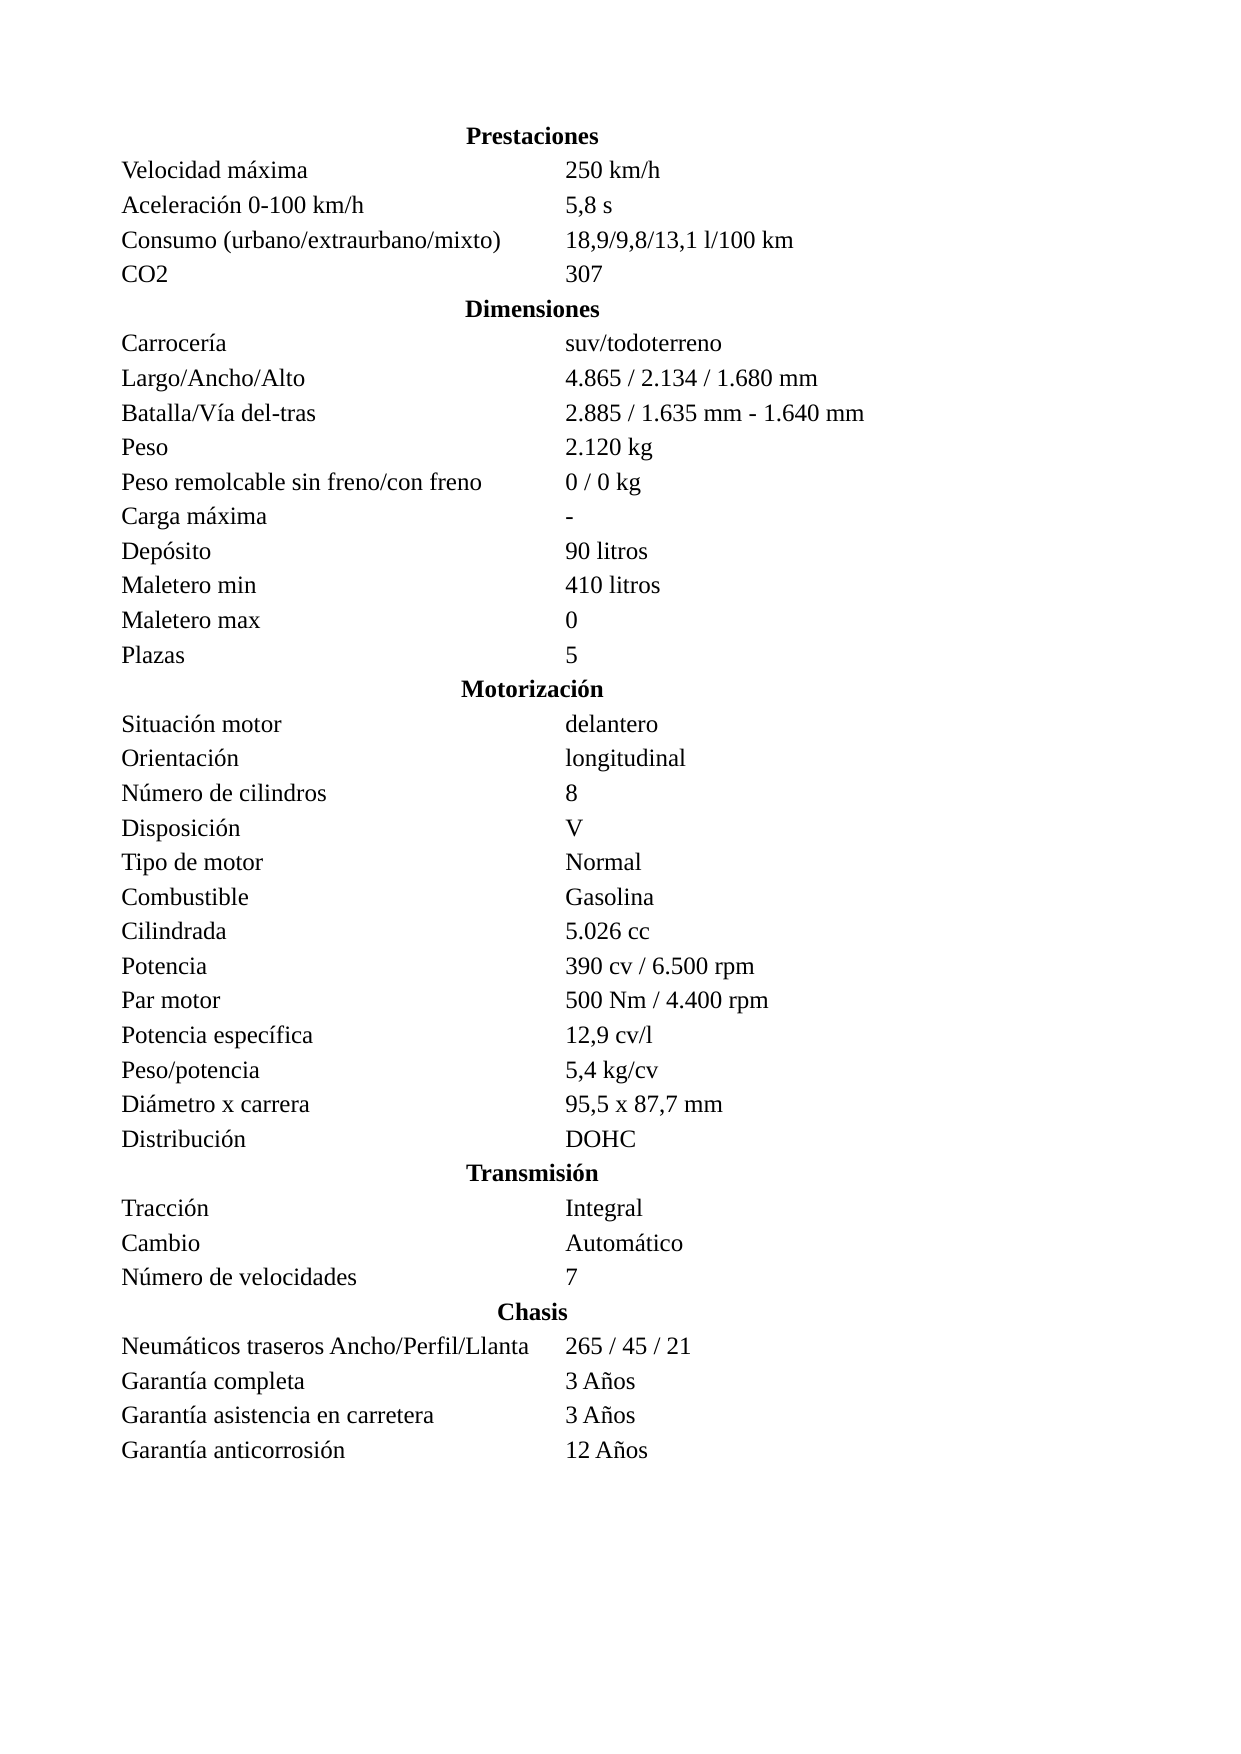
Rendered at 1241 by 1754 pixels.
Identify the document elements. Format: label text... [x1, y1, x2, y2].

table_cell 90 litros [562, 533, 946, 568]
table_cell Consumo (urbano/extraurbano/mixto) [118, 222, 562, 256]
table_cell Normal [562, 844, 946, 879]
table_cell 95,5 x 87,7 mm [562, 1086, 946, 1121]
table_cell CO2 [118, 256, 562, 291]
table_cell Velocidad máxima [118, 153, 562, 187]
table_cell Neumáticos traseros Ancho/Perfil/Llanta [118, 1329, 562, 1363]
table_cell 3 Años [562, 1398, 946, 1432]
table_cell Diámetro x carrera [118, 1086, 562, 1121]
table_cell 265 / 45 / 21 [562, 1329, 946, 1363]
table_cell 18,9/9,8/13,1 l/100 km [562, 222, 946, 256]
table_cell 2.120 kg [562, 429, 946, 464]
table_cell 410 litros [562, 568, 946, 602]
table_cell Número de velocidades [118, 1259, 562, 1294]
table_cell Gasolina [562, 879, 946, 913]
table_cell DOHC [562, 1121, 946, 1156]
table_cell delantero [562, 706, 946, 741]
table_cell Potencia específica [118, 1017, 562, 1052]
table_cell 12 Años [562, 1432, 946, 1467]
table_cell 307 [562, 256, 946, 291]
table_cell Disposición [118, 810, 562, 844]
table_cell Aceleración 0-100 km/h [118, 187, 562, 222]
table_cell 7 [562, 1259, 946, 1294]
table_cell Chasis [118, 1294, 946, 1328]
table_cell Cilindrada [118, 914, 562, 948]
table_cell Depósito [118, 533, 562, 568]
table_cell Batalla/Vía del-tras [118, 395, 562, 429]
table_cell Dimensiones [118, 291, 946, 326]
table_cell Garantía asistencia en carretera [118, 1398, 562, 1432]
table_cell Peso [118, 429, 562, 464]
table_header Prestaciones [118, 118, 946, 153]
table_cell Maletero min [118, 568, 562, 602]
table_cell 8 [562, 775, 946, 810]
table_cell - [562, 499, 946, 533]
table_cell 3 Años [562, 1363, 946, 1398]
table_cell Motorización [118, 671, 946, 706]
table_cell Orientación [118, 741, 562, 775]
table_cell suv/todoterreno [562, 326, 946, 360]
table_cell 5,8 s [562, 187, 946, 222]
table_cell 500 Nm / 4.400 rpm [562, 983, 946, 1017]
table_cell 12,9 cv/l [562, 1017, 946, 1052]
table_cell longitudinal [562, 741, 946, 775]
table_cell Transmisión [118, 1156, 946, 1190]
table_cell Maletero max [118, 602, 562, 637]
table_cell Combustible [118, 879, 562, 913]
table_cell Carga máxima [118, 499, 562, 533]
table_cell Par motor [118, 983, 562, 1017]
table_cell Automático [562, 1225, 946, 1259]
table_cell Garantía completa [118, 1363, 562, 1398]
table_cell Tipo de motor [118, 844, 562, 879]
table_cell Integral [562, 1190, 946, 1225]
table_cell V [562, 810, 946, 844]
table_cell Carrocería [118, 326, 562, 360]
table_cell 0 [562, 602, 946, 637]
table_cell Potencia [118, 948, 562, 983]
table_cell Número de cilindros [118, 775, 562, 810]
table_cell 390 cv / 6.500 rpm [562, 948, 946, 983]
table_cell Plazas [118, 637, 562, 671]
table_cell Distribución [118, 1121, 562, 1156]
table_cell Garantía anticorrosión [118, 1432, 562, 1467]
table_cell 250 km/h [562, 153, 946, 187]
table_cell 5,4 kg/cv [562, 1052, 946, 1086]
table_cell Situación motor [118, 706, 562, 741]
table_cell 0 / 0 kg [562, 464, 946, 498]
table_cell 2.885 / 1.635 mm - 1.640 mm [562, 395, 946, 429]
table_cell Peso/potencia [118, 1052, 562, 1086]
table_cell 5.026 cc [562, 914, 946, 948]
table_cell 5 [562, 637, 946, 671]
table_cell 4.865 / 2.134 / 1.680 mm [562, 360, 946, 395]
table_cell Tracción [118, 1190, 562, 1225]
table_cell Peso remolcable sin freno/con freno [118, 464, 562, 498]
table_cell Cambio [118, 1225, 562, 1259]
table_cell Largo/Ancho/Alto [118, 360, 562, 395]
